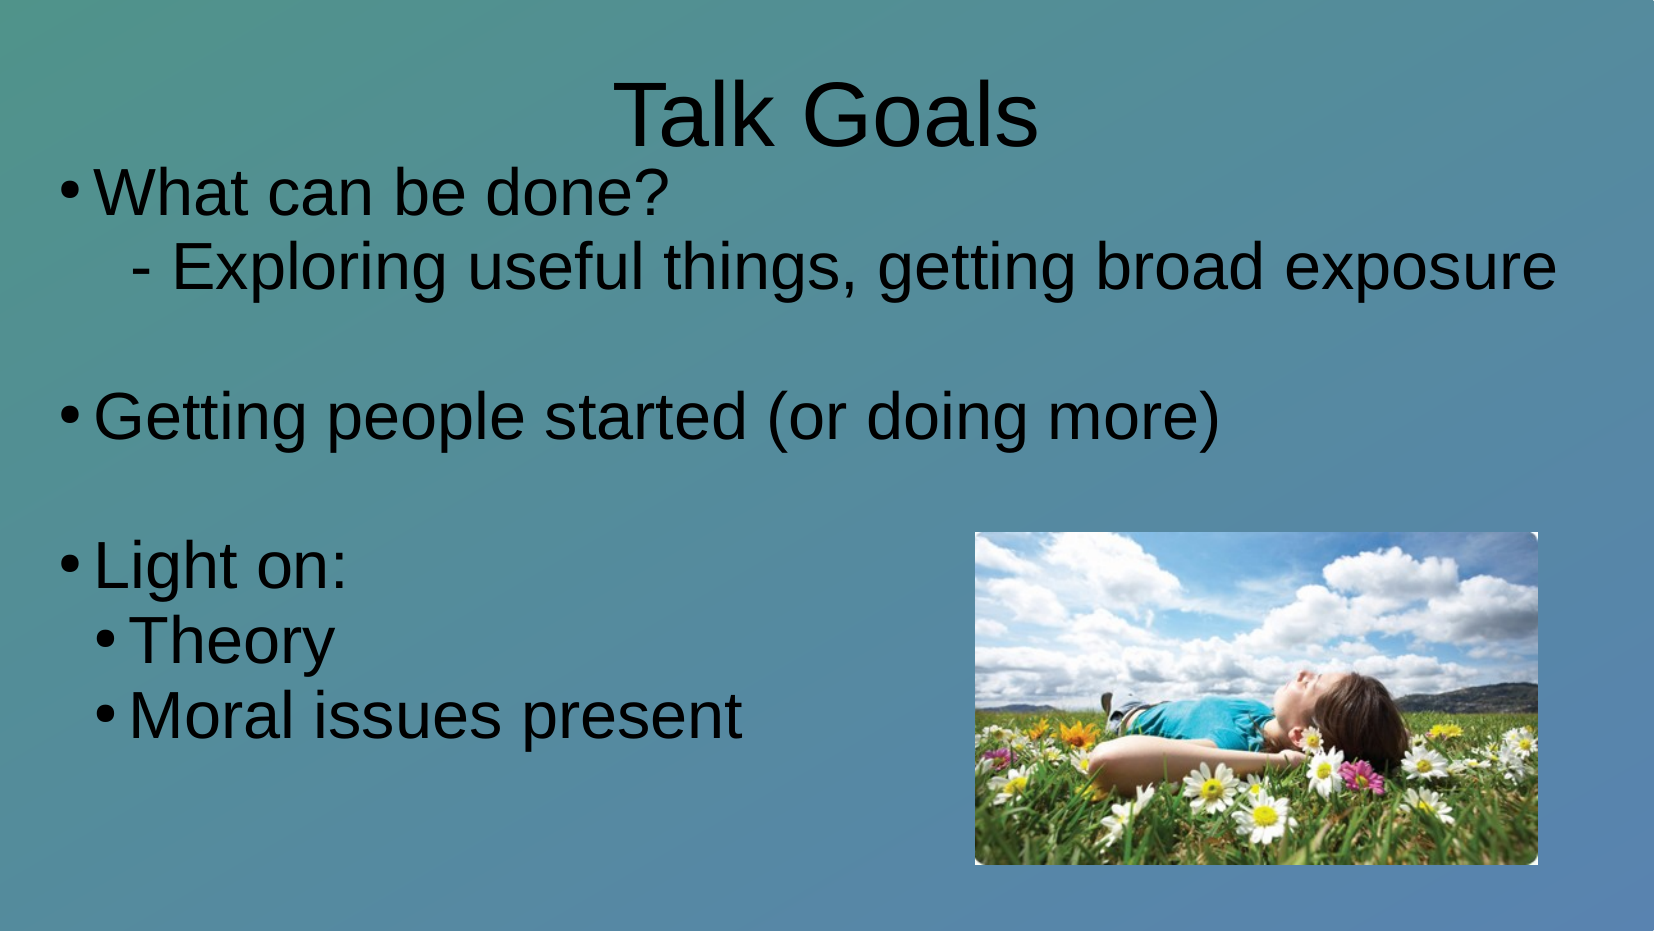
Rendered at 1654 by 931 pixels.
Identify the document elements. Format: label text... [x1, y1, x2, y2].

title Talk Goals [82, 37, 1571, 154]
picture [975, 532, 1538, 865]
subtitle What can be done? - Exploring useful things, getting broad exposure Getting people started (or doing more) Light on: Theory Moral issues present [58, 154, 1588, 931]
